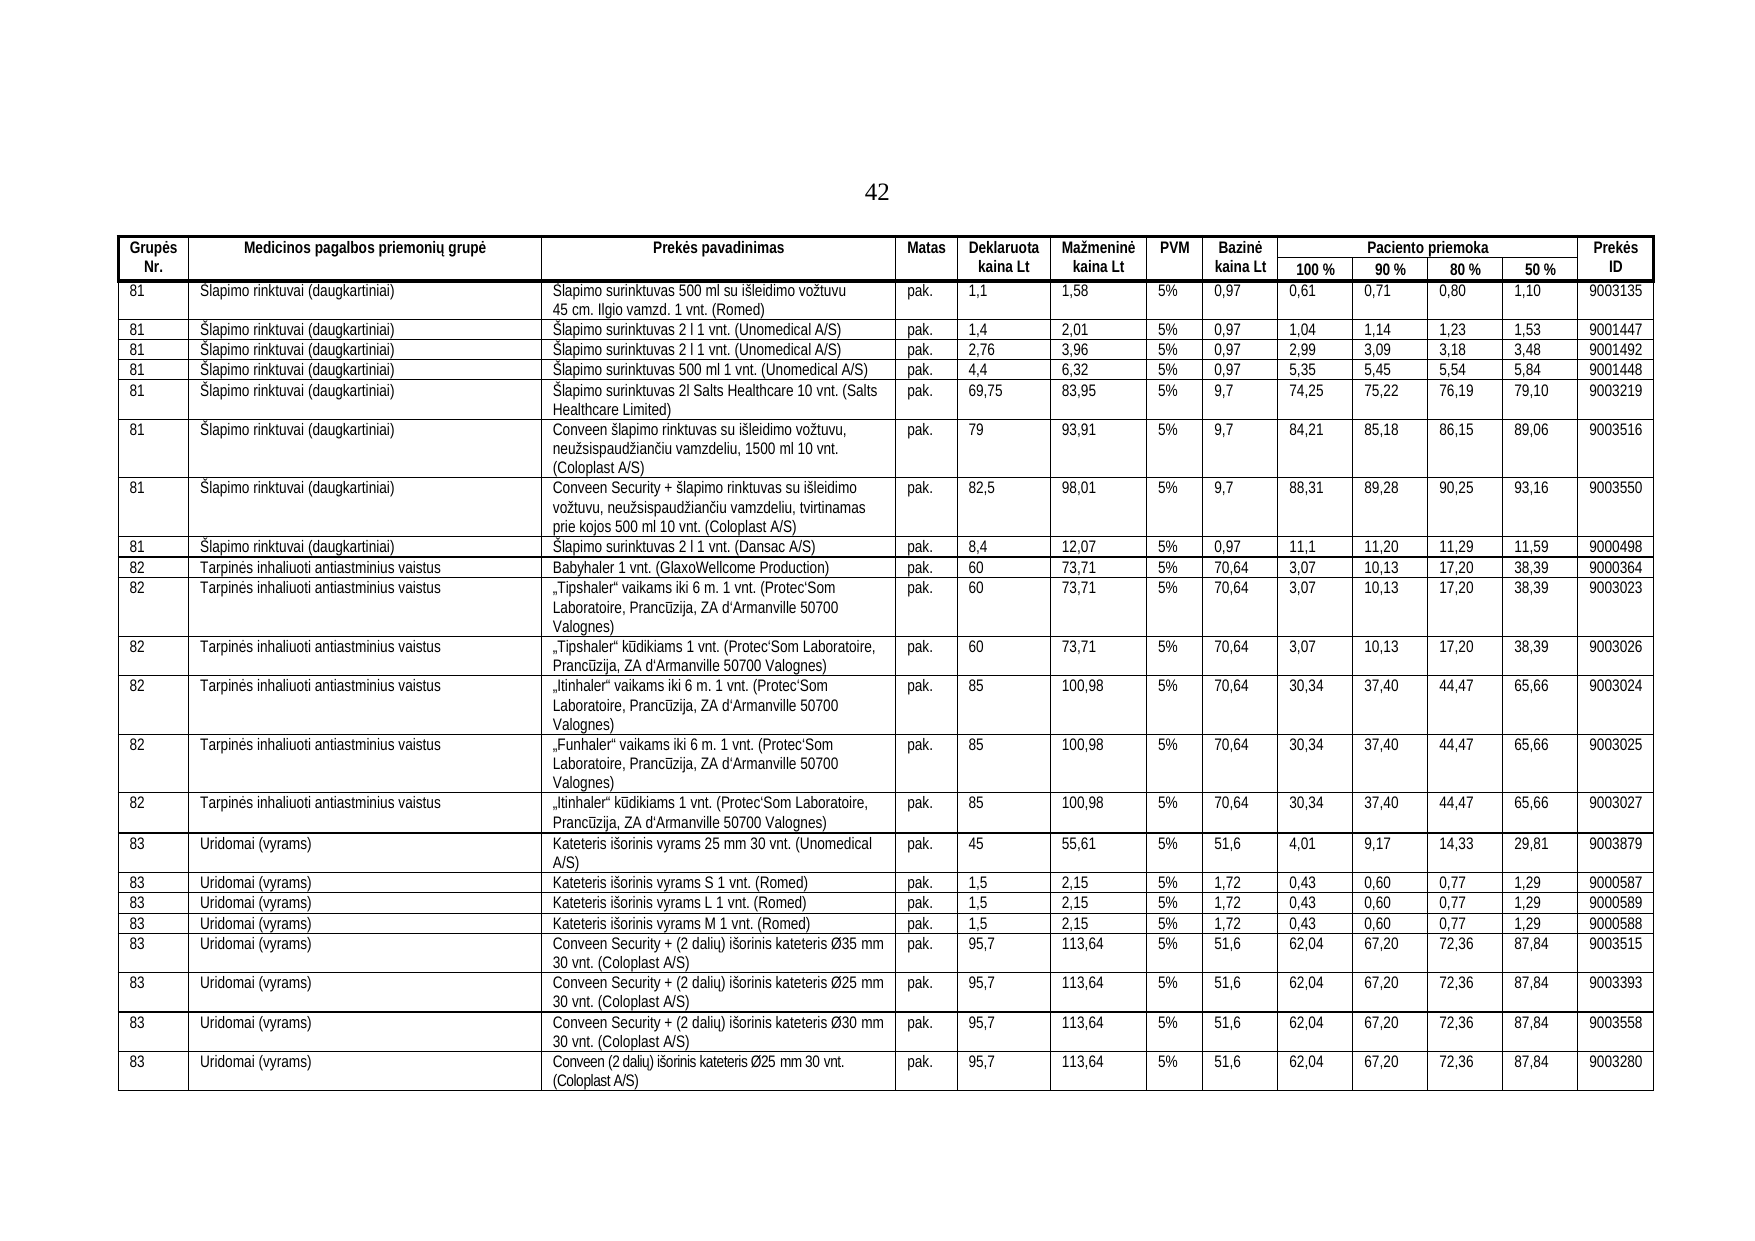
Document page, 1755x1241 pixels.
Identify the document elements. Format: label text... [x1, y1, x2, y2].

table_cell 9003280 [1578, 1052, 1653, 1090]
table_cell 0,77 [1428, 914, 1502, 933]
table_cell 70,64 [1203, 793, 1277, 832]
table_cell 37,40 [1353, 793, 1427, 832]
table_cell pak. [896, 873, 957, 892]
table_cell Šlapimo surinktuvas 2l Salts Healthcare 10 vnt. (Salts Healthcare Limited) [542, 380, 895, 419]
table_header Prekės pavadinimas [542, 238, 895, 279]
table_cell 70,64 [1203, 735, 1277, 792]
table_cell Kateteris išorinis vyrams L 1 vnt. (Romed) [542, 893, 895, 912]
table_cell 51,6 [1203, 1052, 1277, 1090]
table_cell pak. [896, 914, 957, 933]
table_cell 87,84 [1503, 1013, 1577, 1051]
table_cell 81 [119, 478, 188, 536]
table_cell 1,29 [1503, 873, 1577, 892]
table_cell 0,77 [1428, 893, 1502, 912]
table_cell pak. [896, 340, 957, 359]
table_cell 83,95 [1051, 380, 1146, 419]
table_cell 5% [1147, 578, 1202, 636]
table_cell 37,40 [1353, 735, 1427, 792]
table_cell 44,47 [1428, 735, 1502, 792]
table_cell 65,66 [1503, 735, 1577, 792]
table_cell Kateteris išorinis vyrams M 1 vnt. (Romed) [542, 914, 895, 933]
table_cell 75,22 [1353, 380, 1427, 419]
table_cell pak. [896, 934, 957, 972]
table_cell 5% [1147, 914, 1202, 933]
table_cell 11,20 [1353, 537, 1427, 556]
table_cell 30,34 [1278, 793, 1352, 832]
table_cell 0,43 [1278, 914, 1352, 933]
table_cell 9,7 [1203, 478, 1277, 536]
table_cell Šlapimo surinktuvas 500 ml su išleidimo vožtuvu 45 cm. Ilgio vamzd. 1 vnt. (Romed) [542, 283, 895, 319]
table_cell 5% [1147, 793, 1202, 832]
table_cell 72,36 [1428, 1052, 1502, 1090]
table_header Bazinė kaina Lt [1203, 238, 1277, 279]
table_cell 0,43 [1278, 893, 1352, 912]
table_cell 1,58 [1051, 283, 1146, 319]
table_cell 1,5 [958, 914, 1050, 933]
table_cell Šlapimo surinktuvas 2 l 1 vnt. (Unomedical A/S) [542, 320, 895, 339]
table_cell 81 [119, 380, 188, 419]
table_cell Šlapimo rinktuvai (daugkartiniai) [189, 380, 541, 419]
table_cell 5% [1147, 558, 1202, 577]
table_cell 62,04 [1278, 1052, 1352, 1090]
table_cell 1,4 [958, 320, 1050, 339]
table_cell pak. [896, 893, 957, 912]
table_cell 9001448 [1578, 360, 1653, 379]
table_cell 0,60 [1353, 914, 1427, 933]
table_cell 4,01 [1278, 834, 1352, 872]
table_cell 1,5 [958, 893, 1050, 912]
table_cell pak. [896, 558, 957, 577]
table_cell 5% [1147, 320, 1202, 339]
table_cell pak. [896, 676, 957, 734]
table_cell Tarpinės inhaliuoti antiastminius vaistus [189, 676, 541, 734]
table_cell 3,07 [1278, 558, 1352, 577]
table_cell 0,60 [1353, 893, 1427, 912]
table_cell 5,45 [1353, 360, 1427, 379]
table_cell 100 % [1278, 258, 1352, 279]
table_cell 5% [1147, 537, 1202, 556]
table_cell 82 [119, 558, 188, 577]
table_cell 95,7 [958, 934, 1050, 972]
table_cell „Tipshaler“ kūdikiams 1 vnt. (Protec‘Som Laboratoire, Prancūzija, ZA d‘Armanville 50700 Valognes) [542, 637, 895, 675]
table_cell 3,18 [1428, 340, 1502, 359]
table_cell Kateteris išorinis vyrams S 1 vnt. (Romed) [542, 873, 895, 892]
table_cell 85 [958, 735, 1050, 792]
table_cell 73,71 [1051, 637, 1146, 675]
table_cell 9003024 [1578, 676, 1653, 734]
table_cell 2,01 [1051, 320, 1146, 339]
table_cell 87,84 [1503, 973, 1577, 1011]
table_cell 79 [958, 420, 1050, 477]
table_cell 1,04 [1278, 320, 1352, 339]
table_cell 3,09 [1353, 340, 1427, 359]
table_cell 29,81 [1503, 834, 1577, 872]
table_cell 51,6 [1203, 834, 1277, 872]
table_cell 1,29 [1503, 914, 1577, 933]
table_cell 1,14 [1353, 320, 1427, 339]
table_cell Šlapimo surinktuvas 2 l 1 vnt. (Unomedical A/S) [542, 340, 895, 359]
table_cell 5,54 [1428, 360, 1502, 379]
table_cell Conveen šlapimo rinktuvas su išleidimo vožtuvu, neužsispaudžiančiu vamzdeliu, 1500 ml 10 vnt. (Coloplast A/S) [542, 420, 895, 477]
table_cell 98,01 [1051, 478, 1146, 536]
table_cell 93,16 [1503, 478, 1577, 536]
table_cell 74,25 [1278, 380, 1352, 419]
table_cell 0,43 [1278, 873, 1352, 892]
table_cell 2,76 [958, 340, 1050, 359]
table_cell 100,98 [1051, 793, 1146, 832]
table_cell 87,84 [1503, 934, 1577, 972]
table_cell 73,71 [1051, 578, 1146, 636]
table_cell 82 [119, 578, 188, 636]
table_cell 0,97 [1203, 283, 1277, 319]
table_cell Conveen Security + (2 dalių) išorinis kateteris Ø35 mm 30 vnt. (Coloplast A/S) [542, 934, 895, 972]
table_cell Uridomai (vyrams) [189, 1052, 541, 1090]
table_cell 5% [1147, 420, 1202, 477]
table_cell 82 [119, 793, 188, 832]
table_cell 62,04 [1278, 973, 1352, 1011]
table_cell 3,07 [1278, 637, 1352, 675]
table_cell 5% [1147, 360, 1202, 379]
table_cell Conveen (2 dalių) išorinis kateteris Ø25 mm 30 vnt. (Coloplast A/S) [542, 1052, 895, 1090]
table_cell 100,98 [1051, 676, 1146, 734]
table_cell „Funhaler“ vaikams iki 6 m. 1 vnt. (Protec‘Som Laboratoire, Prancūzija, ZA d‘Armanville 50700 Valognes) [542, 735, 895, 792]
table_cell „Tipshaler“ vaikams iki 6 m. 1 vnt. (Protec‘Som Laboratoire, Prancūzija, ZA d‘Armanville 50700 Valognes) [542, 578, 895, 636]
table_cell 81 [119, 340, 188, 359]
table_header Prekės ID [1578, 238, 1652, 279]
table_cell 5% [1147, 340, 1202, 359]
table_cell pak. [896, 478, 957, 536]
table_cell 83 [119, 1013, 188, 1051]
table_cell 113,64 [1051, 1013, 1146, 1051]
table_header Matas [896, 238, 957, 279]
table_cell Uridomai (vyrams) [189, 914, 541, 933]
table_cell 0,71 [1353, 283, 1427, 319]
table_cell 81 [119, 420, 188, 477]
table_cell 12,07 [1051, 537, 1146, 556]
table_cell 5% [1147, 637, 1202, 675]
table_cell pak. [896, 1052, 957, 1090]
table_header Medicinos pagalbos priemonių grupė [189, 238, 541, 279]
table_cell 95,7 [958, 973, 1050, 1011]
table_cell 3,96 [1051, 340, 1146, 359]
table_cell 85 [958, 793, 1050, 832]
table_cell 83 [119, 973, 188, 1011]
table_cell 5% [1147, 873, 1202, 892]
table_cell Uridomai (vyrams) [189, 873, 541, 892]
table_cell 5% [1147, 1052, 1202, 1090]
table_cell 3,07 [1278, 578, 1352, 636]
table_cell 9003558 [1578, 1013, 1653, 1051]
table_cell 5% [1147, 1013, 1202, 1051]
table_cell 50 % [1503, 258, 1577, 279]
table_cell 5% [1147, 893, 1202, 912]
table_cell 9000587 [1578, 873, 1653, 892]
table_cell Tarpinės inhaliuoti antiastminius vaistus [189, 558, 541, 577]
table_cell 9003027 [1578, 793, 1653, 832]
table_cell 85,18 [1353, 420, 1427, 477]
table_cell 9000498 [1578, 537, 1653, 556]
table_cell 79,10 [1503, 380, 1577, 419]
table_cell 6,32 [1051, 360, 1146, 379]
table_cell 80 % [1428, 258, 1502, 279]
table_cell 51,6 [1203, 973, 1277, 1011]
table_cell 9,7 [1203, 380, 1277, 419]
table_cell 82 [119, 735, 188, 792]
table_cell 5% [1147, 834, 1202, 872]
table_cell 0,77 [1428, 873, 1502, 892]
table_cell 5,84 [1503, 360, 1577, 379]
table_cell 51,6 [1203, 934, 1277, 972]
table_cell 11,1 [1278, 537, 1352, 556]
table_cell 67,20 [1353, 1052, 1427, 1090]
table_cell 9003393 [1578, 973, 1653, 1011]
table_cell Tarpinės inhaliuoti antiastminius vaistus [189, 793, 541, 832]
table_cell 73,71 [1051, 558, 1146, 577]
table_cell 81 [119, 360, 188, 379]
table_cell 9,17 [1353, 834, 1427, 872]
table_cell 9001447 [1578, 320, 1653, 339]
table_cell 70,64 [1203, 578, 1277, 636]
table_cell 89,28 [1353, 478, 1427, 536]
table_cell 1,10 [1503, 283, 1577, 319]
table_cell 38,39 [1503, 637, 1577, 675]
table_cell Šlapimo surinktuvas 2 l 1 vnt. (Dansac A/S) [542, 537, 895, 556]
table_cell 60 [958, 637, 1050, 675]
table_cell 38,39 [1503, 578, 1577, 636]
table_cell Uridomai (vyrams) [189, 934, 541, 972]
table_cell pak. [896, 320, 957, 339]
table_cell 81 [119, 283, 188, 319]
table_cell 1,1 [958, 283, 1050, 319]
table_cell Babyhaler 1 vnt. (GlaxoWellcome Production) [542, 558, 895, 577]
table_cell 10,13 [1353, 558, 1427, 577]
table_cell pak. [896, 1013, 957, 1051]
table_cell Uridomai (vyrams) [189, 834, 541, 872]
table_cell 93,91 [1051, 420, 1146, 477]
table_cell 0,97 [1203, 340, 1277, 359]
table_cell 83 [119, 914, 188, 933]
table_cell 1,29 [1503, 893, 1577, 912]
table_cell 9003026 [1578, 637, 1653, 675]
table_cell 17,20 [1428, 578, 1502, 636]
table_cell 67,20 [1353, 934, 1427, 972]
table_cell „Itinhaler“ vaikams iki 6 m. 1 vnt. (Protec‘Som Laboratoire, Prancūzija, ZA d‘Armanville 50700 Valognes) [542, 676, 895, 734]
table_cell Conveen Security + šlapimo rinktuvas su išleidimo vožtuvu, neužsispaudžiančiu vamzdeliu, tvirtinamas prie kojos 500 ml 10 vnt. (Coloplast A/S) [542, 478, 895, 536]
table_cell Uridomai (vyrams) [189, 973, 541, 1011]
table_cell 38,39 [1503, 558, 1577, 577]
table_cell pak. [896, 283, 957, 319]
table_cell 9000364 [1578, 558, 1653, 577]
table_cell 9003025 [1578, 735, 1653, 792]
table_cell 9003219 [1578, 380, 1653, 419]
table_cell 89,06 [1503, 420, 1577, 477]
table_cell 8,4 [958, 537, 1050, 556]
table_cell 14,33 [1428, 834, 1502, 872]
table_cell 70,64 [1203, 676, 1277, 734]
table_cell Conveen Security + (2 dalių) išorinis kateteris Ø30 mm 30 vnt. (Coloplast A/S) [542, 1013, 895, 1051]
table_cell 84,21 [1278, 420, 1352, 477]
table_cell 70,64 [1203, 637, 1277, 675]
table_cell 9003135 [1578, 283, 1653, 319]
table_cell 72,36 [1428, 973, 1502, 1011]
table_cell 30,34 [1278, 735, 1352, 792]
table_cell 9003023 [1578, 578, 1653, 636]
table_cell 88,31 [1278, 478, 1352, 536]
table_cell Šlapimo rinktuvai (daugkartiniai) [189, 283, 541, 319]
table_cell 0,97 [1203, 360, 1277, 379]
table_cell 9003879 [1578, 834, 1653, 872]
table_cell 2,15 [1051, 893, 1146, 912]
table_cell Uridomai (vyrams) [189, 893, 541, 912]
table_cell Šlapimo rinktuvai (daugkartiniai) [189, 360, 541, 379]
table_cell 95,7 [958, 1013, 1050, 1051]
table_cell 1,72 [1203, 873, 1277, 892]
table_cell pak. [896, 793, 957, 832]
table_cell 82 [119, 676, 188, 734]
table_cell 9003550 [1578, 478, 1653, 536]
table_cell 87,84 [1503, 1052, 1577, 1090]
table_cell 11,29 [1428, 537, 1502, 556]
table_cell 2,15 [1051, 873, 1146, 892]
table_cell 30,34 [1278, 676, 1352, 734]
table_cell 5% [1147, 934, 1202, 972]
table_cell Šlapimo rinktuvai (daugkartiniai) [189, 478, 541, 536]
table_cell 55,61 [1051, 834, 1146, 872]
table_cell pak. [896, 973, 957, 1011]
table_cell 83 [119, 934, 188, 972]
table_cell 1,53 [1503, 320, 1577, 339]
table_cell 113,64 [1051, 973, 1146, 1011]
table_cell 86,15 [1428, 420, 1502, 477]
table_cell Kateteris išorinis vyrams 25 mm 30 vnt. (Unomedical A/S) [542, 834, 895, 872]
table_cell 83 [119, 893, 188, 912]
table_cell 4,4 [958, 360, 1050, 379]
table_cell 70,64 [1203, 558, 1277, 577]
table_cell 5,35 [1278, 360, 1352, 379]
table_cell 67,20 [1353, 973, 1427, 1011]
table_cell 17,20 [1428, 637, 1502, 675]
table_cell 67,20 [1353, 1013, 1427, 1051]
table_cell 44,47 [1428, 676, 1502, 734]
table_cell 69,75 [958, 380, 1050, 419]
table_header Paciento priemoka [1278, 238, 1577, 257]
table_cell 0,60 [1353, 873, 1427, 892]
table_cell 10,13 [1353, 637, 1427, 675]
table_cell Tarpinės inhaliuoti antiastminius vaistus [189, 637, 541, 675]
table_cell 113,64 [1051, 1052, 1146, 1090]
table_cell 1,72 [1203, 893, 1277, 912]
table_cell 5% [1147, 676, 1202, 734]
table_cell 90,25 [1428, 478, 1502, 536]
table_cell 44,47 [1428, 793, 1502, 832]
table_cell 62,04 [1278, 934, 1352, 972]
table_cell 5% [1147, 283, 1202, 319]
table_cell 10,13 [1353, 578, 1427, 636]
table_cell 82,5 [958, 478, 1050, 536]
table_cell 60 [958, 578, 1050, 636]
table_cell 5% [1147, 973, 1202, 1011]
table_cell 9003515 [1578, 934, 1653, 972]
table_header Mažmeninė kaina Lt [1051, 238, 1146, 279]
table_cell pak. [896, 834, 957, 872]
table_cell „Itinhaler“ kūdikiams 1 vnt. (Protec‘Som Laboratoire, Prancūzija, ZA d‘Armanville 50700 Valognes) [542, 793, 895, 832]
table_cell 83 [119, 834, 188, 872]
table_cell 90 % [1353, 258, 1427, 279]
table_cell Šlapimo surinktuvas 500 ml 1 vnt. (Unomedical A/S) [542, 360, 895, 379]
table_cell 95,7 [958, 1052, 1050, 1090]
table_cell 2,15 [1051, 914, 1146, 933]
table_cell pak. [896, 420, 957, 477]
table_cell 1,5 [958, 873, 1050, 892]
table_cell Tarpinės inhaliuoti antiastminius vaistus [189, 735, 541, 792]
table_cell Conveen Security + (2 dalių) išorinis kateteris Ø25 mm 30 vnt. (Coloplast A/S) [542, 973, 895, 1011]
table_cell 9001492 [1578, 340, 1653, 359]
table_cell 37,40 [1353, 676, 1427, 734]
table_cell 1,72 [1203, 914, 1277, 933]
table_cell 2,99 [1278, 340, 1352, 359]
table_cell pak. [896, 380, 957, 419]
table_cell Šlapimo rinktuvai (daugkartiniai) [189, 320, 541, 339]
table_cell pak. [896, 735, 957, 792]
table_cell 83 [119, 1052, 188, 1090]
table_cell 9000588 [1578, 914, 1653, 933]
table_cell Šlapimo rinktuvai (daugkartiniai) [189, 537, 541, 556]
table_cell 1,23 [1428, 320, 1502, 339]
table_cell 82 [119, 637, 188, 675]
table_cell pak. [896, 637, 957, 675]
table_cell pak. [896, 578, 957, 636]
table_cell 3,48 [1503, 340, 1577, 359]
table_cell 81 [119, 537, 188, 556]
table_cell 113,64 [1051, 934, 1146, 972]
table_cell 9003516 [1578, 420, 1653, 477]
table_cell 0,61 [1278, 283, 1352, 319]
table_cell pak. [896, 537, 957, 556]
table_cell 85 [958, 676, 1050, 734]
table_cell 5% [1147, 478, 1202, 536]
table_cell 5% [1147, 735, 1202, 792]
table_cell pak. [896, 360, 957, 379]
table_cell 9000589 [1578, 893, 1653, 912]
table_cell 9,7 [1203, 420, 1277, 477]
table_cell 0,97 [1203, 320, 1277, 339]
table_cell 76,19 [1428, 380, 1502, 419]
table_cell 72,36 [1428, 934, 1502, 972]
table_header Grupės Nr. [120, 238, 188, 279]
table_cell 0,80 [1428, 283, 1502, 319]
table_cell 0,97 [1203, 537, 1277, 556]
table_cell 100,98 [1051, 735, 1146, 792]
table_cell 65,66 [1503, 793, 1577, 832]
table_cell 5% [1147, 380, 1202, 419]
table_cell 81 [119, 320, 188, 339]
table_cell 72,36 [1428, 1013, 1502, 1051]
table_cell Šlapimo rinktuvai (daugkartiniai) [189, 420, 541, 477]
table_cell 62,04 [1278, 1013, 1352, 1051]
table_cell Tarpinės inhaliuoti antiastminius vaistus [189, 578, 541, 636]
table_header Deklaruota kaina Lt [958, 238, 1050, 279]
table_cell Šlapimo rinktuvai (daugkartiniai) [189, 340, 541, 359]
table_cell 65,66 [1503, 676, 1577, 734]
table_cell Uridomai (vyrams) [189, 1013, 541, 1051]
table_cell 45 [958, 834, 1050, 872]
table_cell 60 [958, 558, 1050, 577]
table_cell 17,20 [1428, 558, 1502, 577]
table_cell 51,6 [1203, 1013, 1277, 1051]
table_cell 83 [119, 873, 188, 892]
table_cell 11,59 [1503, 537, 1577, 556]
table_header PVM [1147, 238, 1202, 279]
